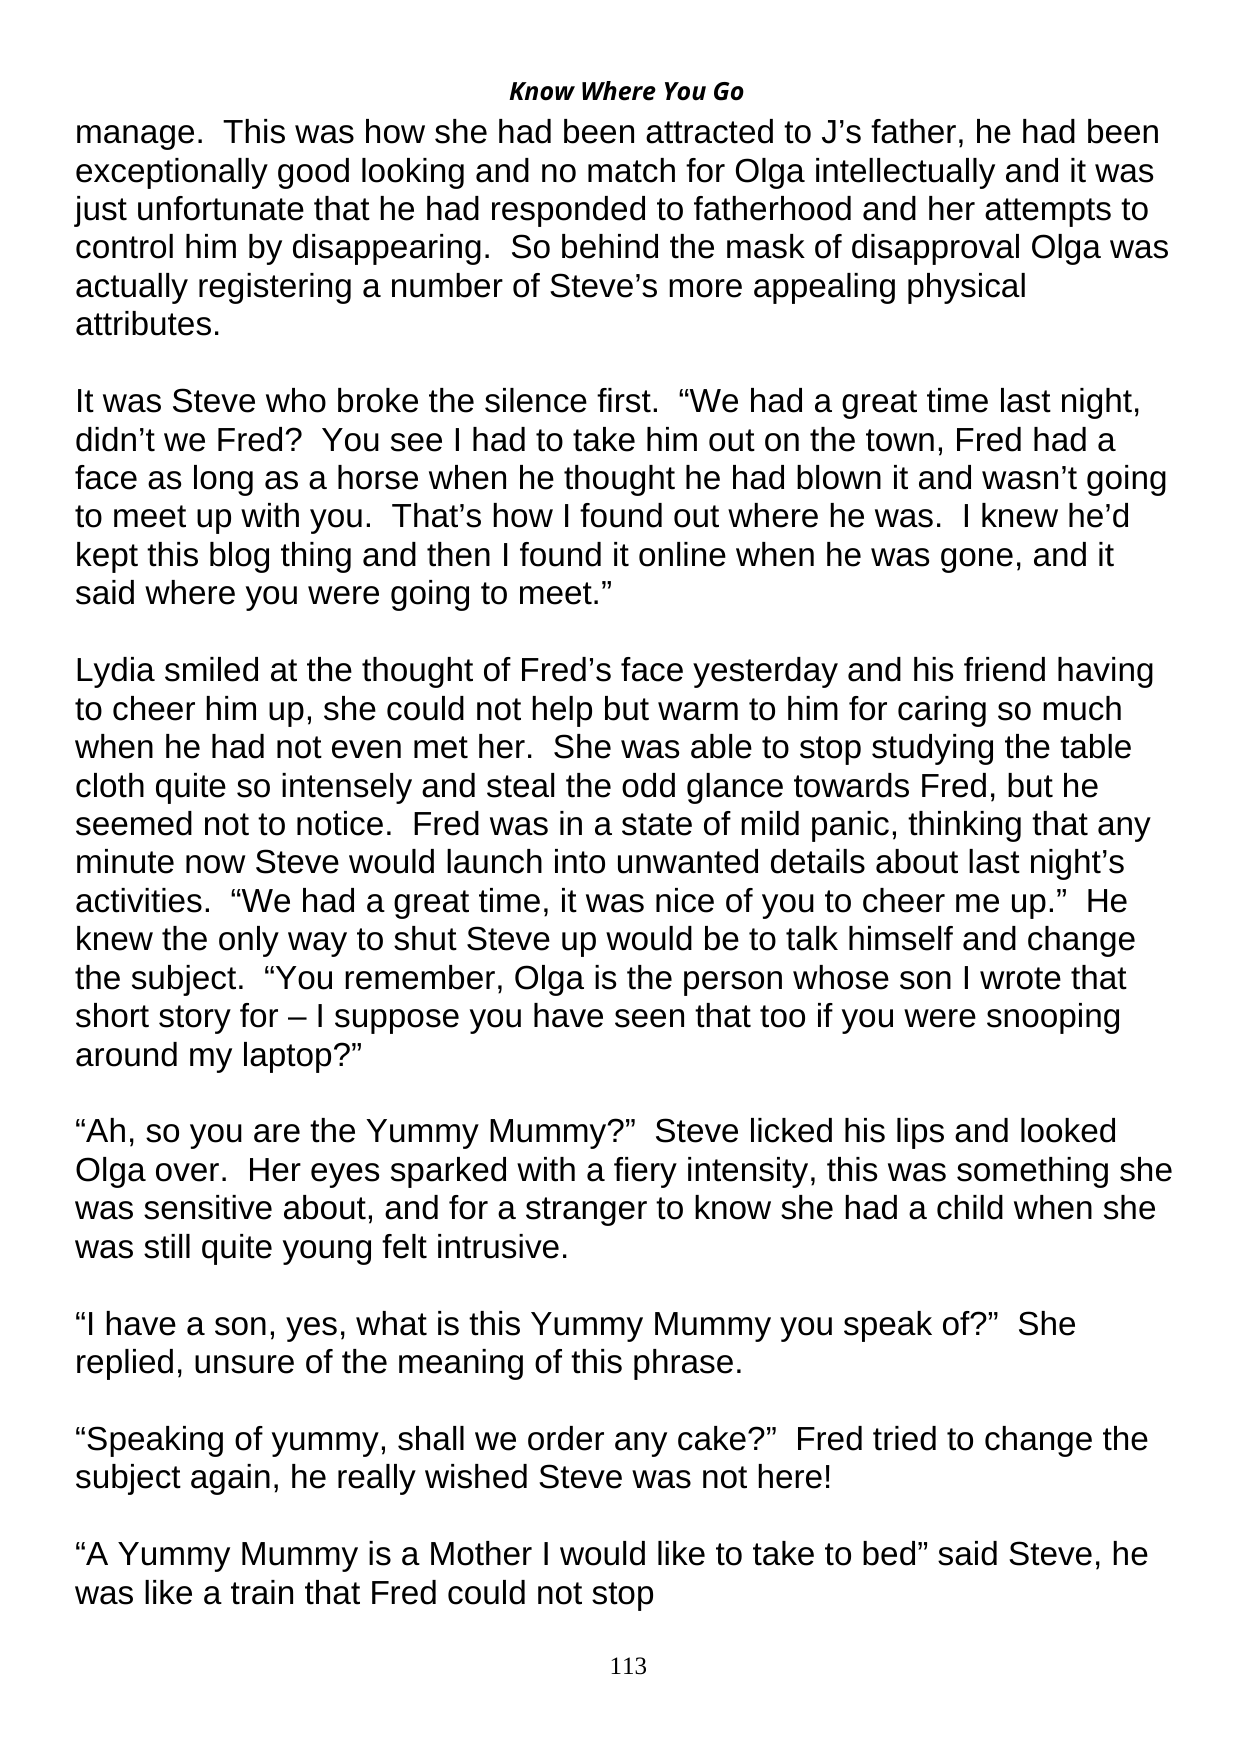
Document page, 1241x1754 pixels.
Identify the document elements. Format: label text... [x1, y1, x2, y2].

text “Speaking of yummy, shall we order any cake?” Fred tried to change the subject again, he really wished Steve was not here! [75, 1419, 1181, 1496]
text “A Yummy Mummy is a Mother I would like to take to bed” said Steve, he was like a train that Fred could not stop [75, 1534, 1181, 1611]
text “Ah, so you are the Yummy Mummy?” Steve licked his lips and looked Olga over. Her eyes sparked with a fiery intensity, this was something she was sensitive about, and for a stranger to know she had a child when she was still quite young felt intrusive. [75, 1112, 1181, 1265]
text “I have a son, yes, what is this Yummy Mummy you speak of?” She replied, unsure of the meaning of this phrase. [75, 1304, 1181, 1381]
text It was Steve who broke the silence first. “We had a great time last night, didn’t we Fred? You see I had to take him out on the town, Fred had a face as long as a horse when he thought he had blown it and wasn’t going to meet up with you. That’s how I found out where he was. I knew he’d kept this blog thing and then I found it online when he was gone, and it said where you were going to meet.” [75, 381, 1181, 612]
text manage. This was how she had been attracted to J’s father, he had been exceptionally good looking and no match for Olga intellectually and it was just unfortunate that he had responded to fatherhood and her attempts to control him by disappearing. So behind the mask of disapproval Olga was actually registering a number of Steve’s more appealing physical attributes. [75, 112, 1181, 343]
text Lydia smiled at the thought of Fred’s face yesterday and his friend having to cheer him up, she could not help but warm to him for caring so much when he had not even met her. She was able to stop studying the table cloth quite so intensely and steal the odd glance towards Fred, but he seemed not to notice. Fred was in a state of mild panic, thinking that any minute now Steve would launch into unwanted details about last night’s activities. “We had a great time, it was nice of you to cheer me up.” He knew the only way to shut Steve up would be to talk himself and change the subject. “You remember, Olga is the person whose son I wrote that short story for – I suppose you have seen that too if you were snooping around my laptop?” [75, 650, 1181, 1073]
